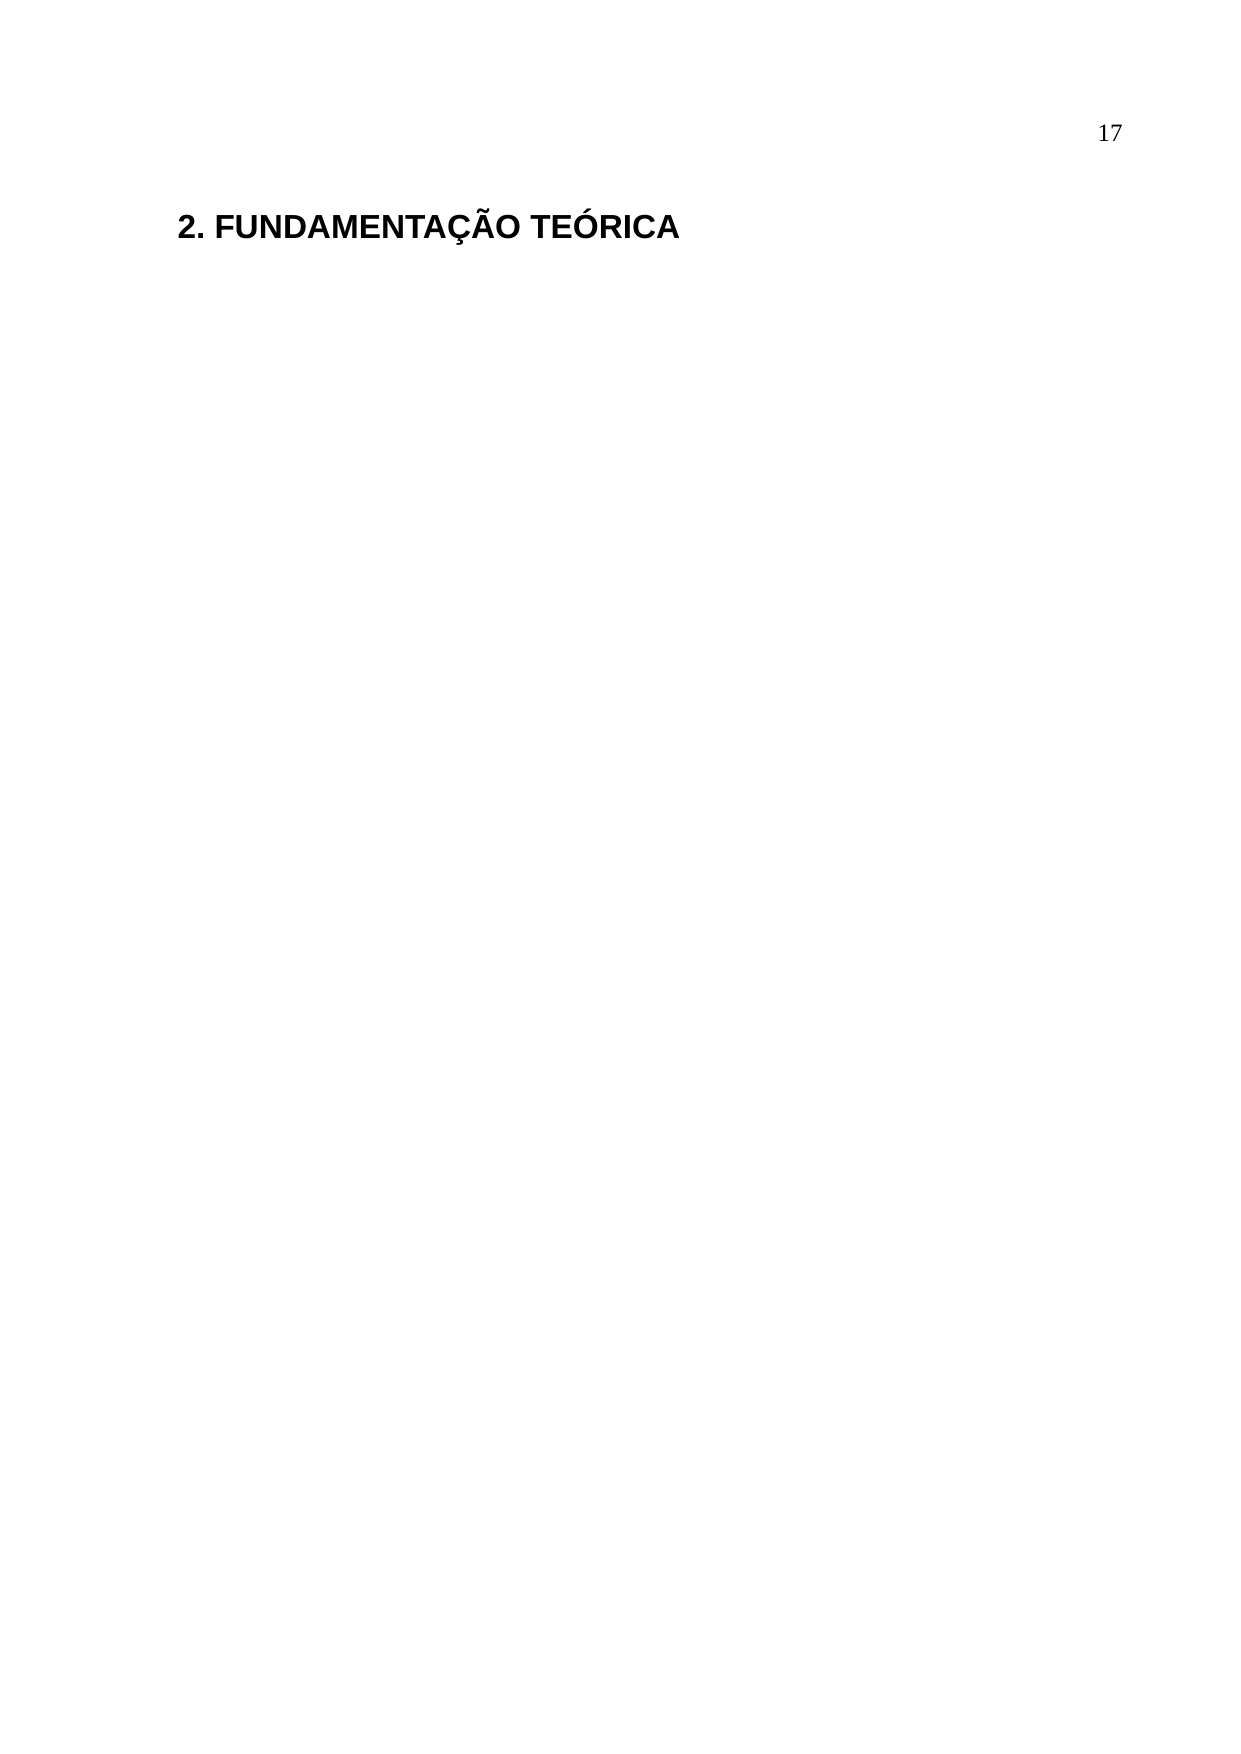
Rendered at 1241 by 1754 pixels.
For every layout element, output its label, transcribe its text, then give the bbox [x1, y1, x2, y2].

subtitle 2. Fundamentação Teórica [177, 207, 1122, 245]
